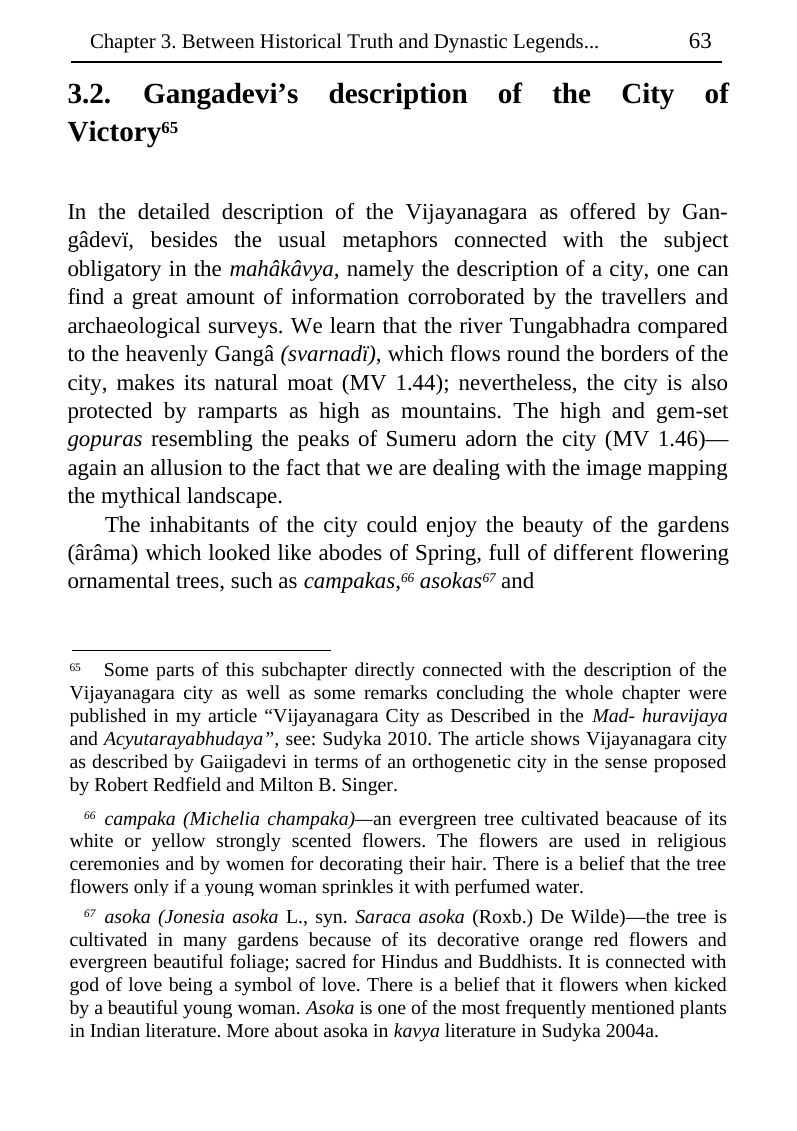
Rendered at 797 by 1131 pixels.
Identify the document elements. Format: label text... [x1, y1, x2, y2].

text The inhabitants of the city could enjoy the beauty of the gar­dens (ârâma) which looked like abodes of Spring, full of differ­ent flowering ornamental trees, such as campakas,66 asokas67 and [67, 511, 729, 594]
text 65 Some parts of this subchapter directly connected with the description of the Vijayanagara city as well as some remarks concluding the whole chapter were published in my article “Vijayanagara City as Described in the Mad- huravijaya and Acyutarayabhudaya”, see: Sudyka 2010. The article shows Vijayanagara city as described by Gaiigadevi in terms of an orthogenetic city in the sense proposed by Robert Redfield and Milton B. Singer. [69, 658, 728, 795]
text 66 campaka (Michelia champaka)—an evergreen tree cultivated beacause of its white or yellow strongly scented flowers. The flowers are used in religious ceremonies and by women for decorating their hair. There is a belief that the tree flowers only if a young woman sprinkles it with perfumed water. [69, 806, 728, 895]
subtitle 3.2. Gangadevi’s description of the City of Victory65 [67, 76, 729, 148]
text 67 asoka (Jonesia asoka L., syn. Saraca asoka (Roxb.) De Wilde)—the tree is cultivated in many gardens because of its decorative orange red flowers and evergreen beautiful foliage; sacred for Hindus and Buddhists. It is connected with god of love being a symbol of love. There is a belief that it flowers when kicked by a beautiful young woman. Asoka is one of the most frequently mentioned plants in Indian literature. More about asoka in kavya literature in Sudyka 2004a. [69, 905, 728, 1042]
text In the detailed description of the Vijayanagara as offered by Gan- gâdevï, besides the usual metaphors connected with the subject obligatory in the mahâkâvya, namely the description of a city, one can find a great amount of information corroborated by the travellers and archaeological surveys. We learn that the river Tungabhadra compared to the heavenly Gangâ (svarnadï), which flows round the borders of the city, makes its natural moat (MV 1.44); nevertheless, the city is also protected by ramparts as high as mountains. The high and gem-set gopuras resembling the peaks of Sumeru adorn the city (MV 1.46)—again an allusion to the fact that we are dealing with the image mapping the mythical land­scape. [67, 198, 729, 509]
text Chapter 3. Between Historical Truth and Dynastic Legends... 63 [90, 27, 725, 53]
